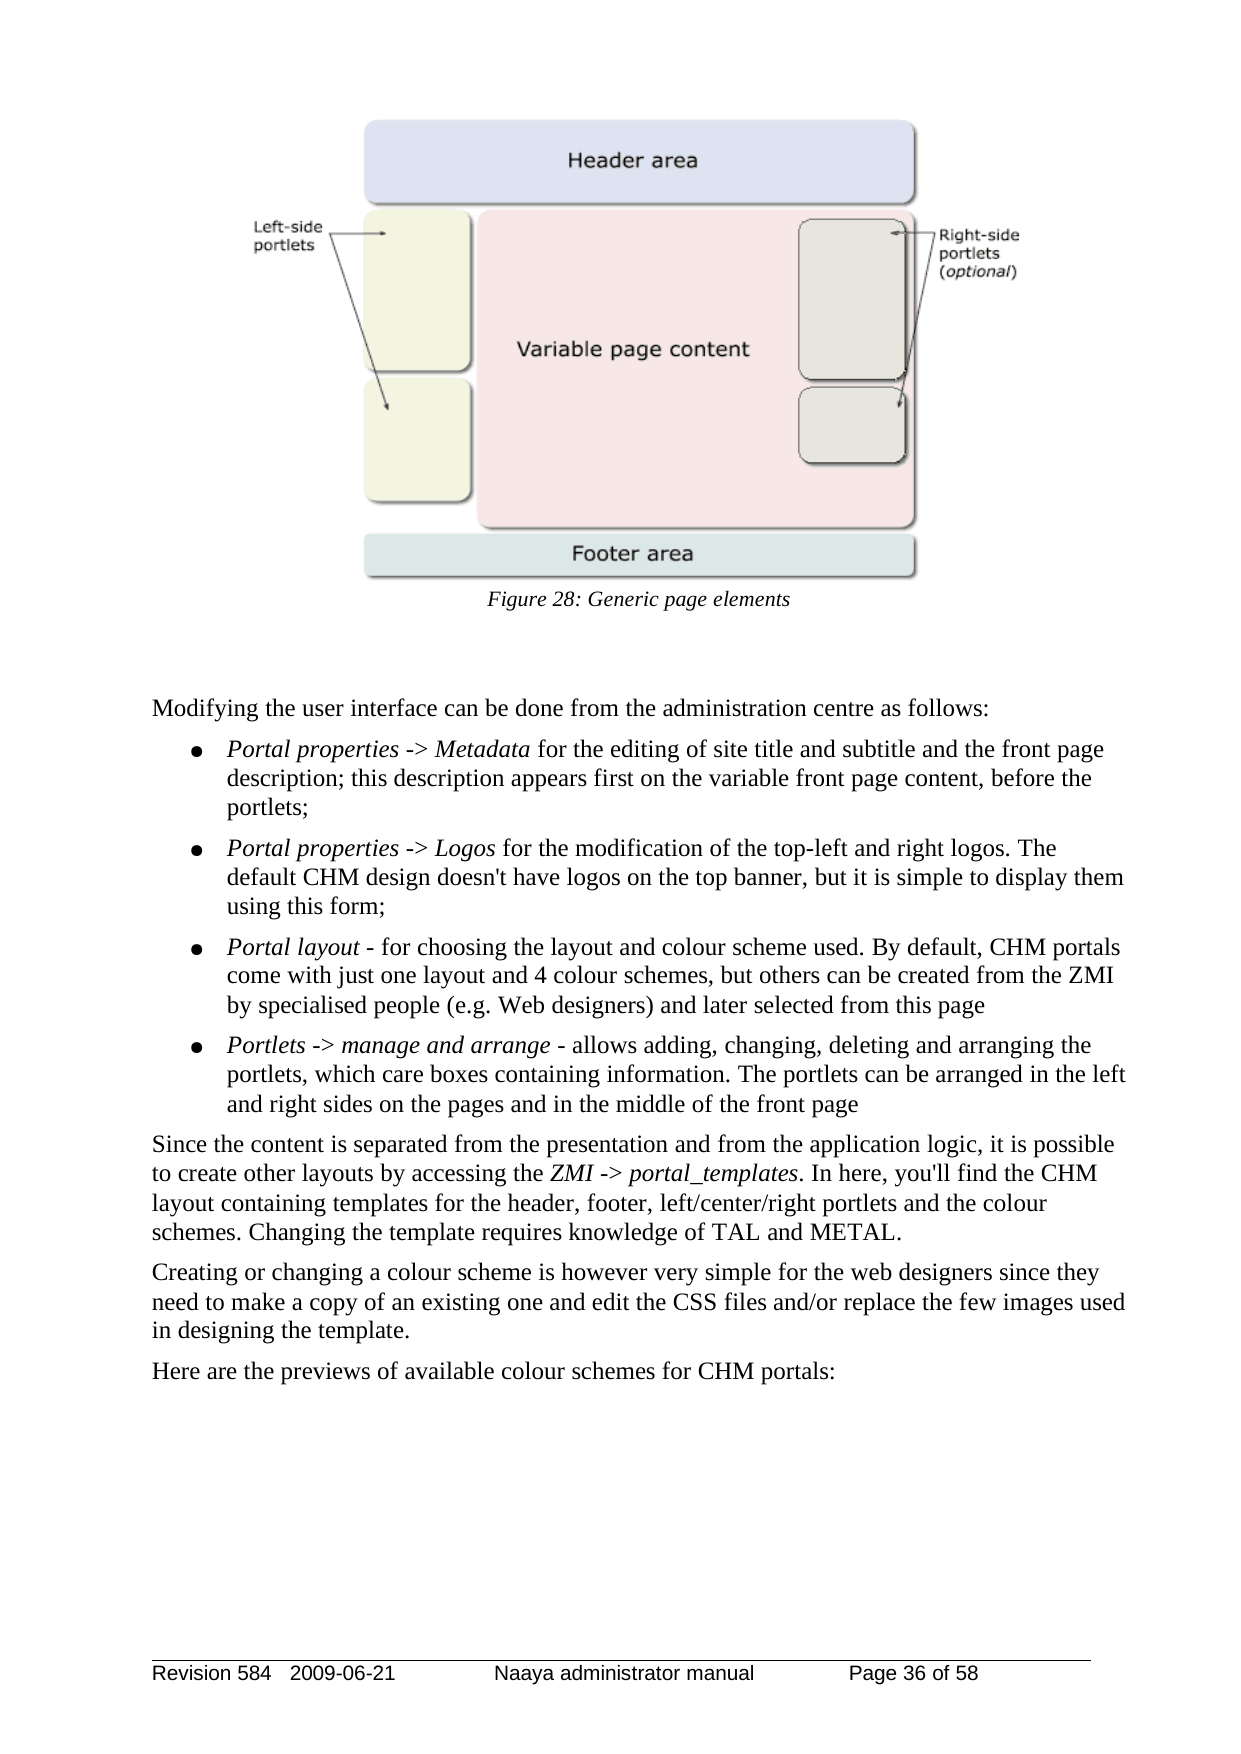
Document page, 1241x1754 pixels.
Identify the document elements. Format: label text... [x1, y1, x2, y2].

list Portal properties -> Metadata for the editing of site title and subtitle and the front page description; this description appears first on the variable front page content, before the portlets; [189, 733, 1128, 821]
text Figure 28: Generic page elements [241, 586, 1038, 611]
list Portal layout - for choosing the layout and colour scheme used. By default, CHM portals come with just one layout and 4 colour schemes, but others can be created from the ZMI by specialised people (e.g. Web designers) and later selected from this page [189, 931, 1128, 1018]
list Portlets -> manage and arrange - allows adding, changing, deleting and arranging the portlets, which care boxes containing information. The portlets can be arranged in the left and right sides on the pages and in the middle of the front page [189, 1030, 1128, 1117]
text Modifying the user interface can be done from the administration centre as follows: [152, 693, 1128, 722]
list Portal properties -> Logos for the modification of the top-left and right logos. The default CHM design doesn't have logos on the top banner, but it is simple to display them using this form; [189, 832, 1128, 919]
text Here are the previews of available colour schemes for CHM portals: [152, 1356, 1128, 1385]
text Since the content is separated from the presentation and from the application logic, it is possible to create other layouts by accessing the ZMI -> portal_templates. In here, you'll find the CHM layout containing templates for the header, footer, left/center/right portlets and the colour schemes. Changing the template requires knowledge of TAL and METAL. [152, 1129, 1128, 1246]
text Creating or changing a colour scheme is however very simple for the web designers since they need to make a copy of an existing one and edit the CSS files and/or replace the few images used in designing the template. [152, 1257, 1128, 1344]
